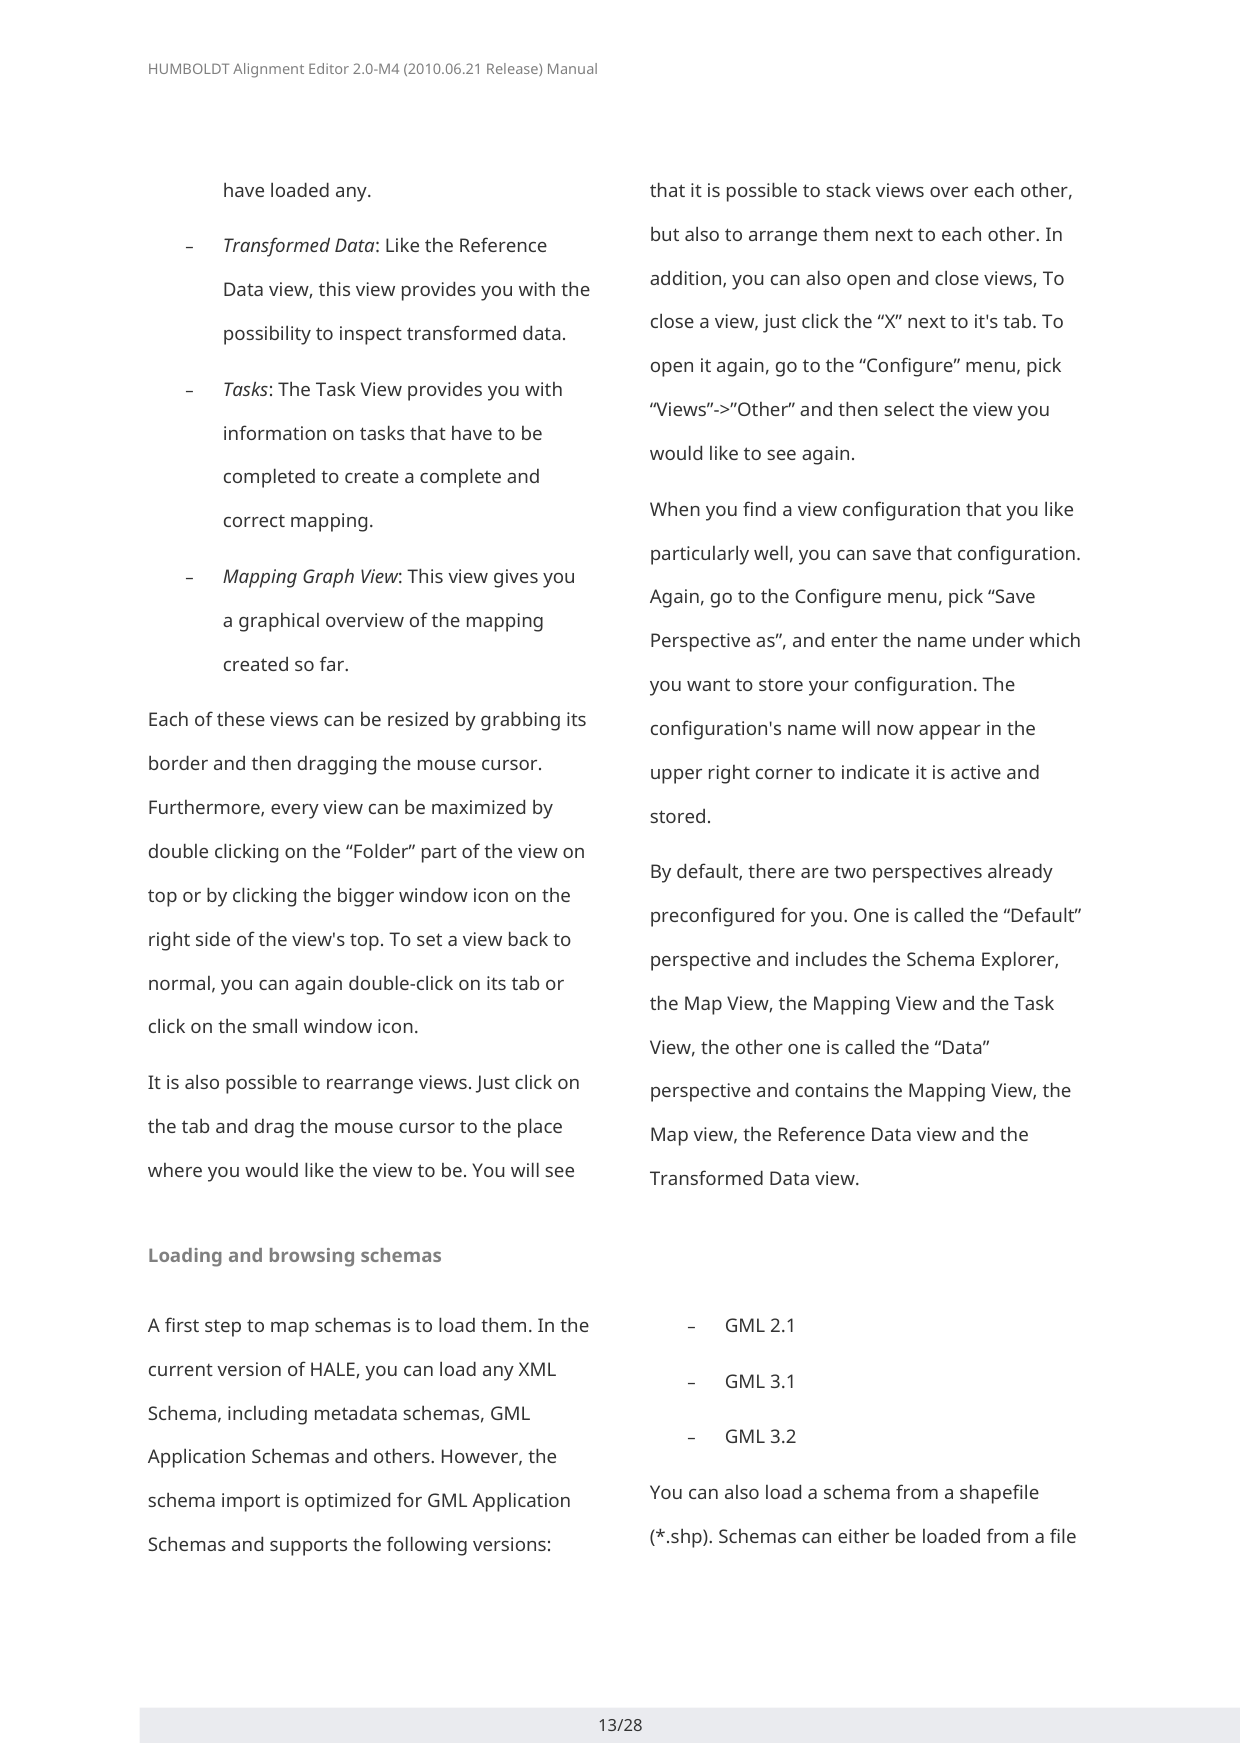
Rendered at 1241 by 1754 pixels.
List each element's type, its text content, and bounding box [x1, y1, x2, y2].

list Transformed Data: Like the Reference Data view, this view provides you with the possibility to inspect transformed data. [185, 233, 591, 346]
text By default, there are two perspectives already preconfigured for you. One is called the “Default” perspective and includes the Schema Explorer, the Map View, the Mapping View and the Task View, the other one is called the “Data” perspective and contains the Mapping View, the Map view, the Reference Data view and the Transformed Data view. [649, 858, 1092, 1191]
list have loaded any. [185, 177, 591, 203]
list Tasks: The Task View provides you with information on tasks that have to be completed to create a complete and correct mapping. [185, 376, 591, 533]
list GML 3.2 [687, 1423, 1092, 1449]
list Mapping Graph View: This view gives you a graphical overview of the mapping created so far. [185, 563, 591, 677]
list GML 2.1 [687, 1312, 1092, 1338]
text You can also load a schema from a shapefile (*.shp). Schemas can either be loaded from a file [649, 1479, 1092, 1548]
text A first step to map schemas is to load them. In the current version of HALE, you can load any XML Schema, including metadata schemas, GML Application Schemas and others. However, the schema import is optimized for GML Application Schemas and supports the following versions: [148, 1312, 591, 1557]
text Each of these views can be resized by grabbing its border and then dragging the mouse cursor. Furthermore, every view can be maximized by double clicking on the “Folder” part of the view on top or by clicking the bigger window icon on the right side of the view's top. To set a view back to normal, you can again double-click on its tab or click on the small window icon. [148, 707, 591, 1039]
text It is also possible to rearrange views. Just click on the tab and drag the mouse cursor to the place where you would like the view to be. You will see [148, 1069, 591, 1182]
subtitle Loading and browsing schemas [148, 1243, 1092, 1268]
text When you find a view configuration that you like particularly well, you can save that configuration. Again, go to the Configure menu, pick “Save Perspective as”, and enter the name under which you want to store your configuration. The configuration's name will now appear in the upper right corner to indicate it is active and stored. [649, 496, 1092, 828]
list GML 3.1 [687, 1368, 1092, 1393]
text that it is possible to stack views over each other, but also to arrange them next to each other. In addition, you can also open and close views, To close a view, just click the “X” next to it's tab. To open it again, go to the “Configure” menu, pick “Views”->”Other” and then select the view you would like to see again. [649, 177, 1092, 466]
